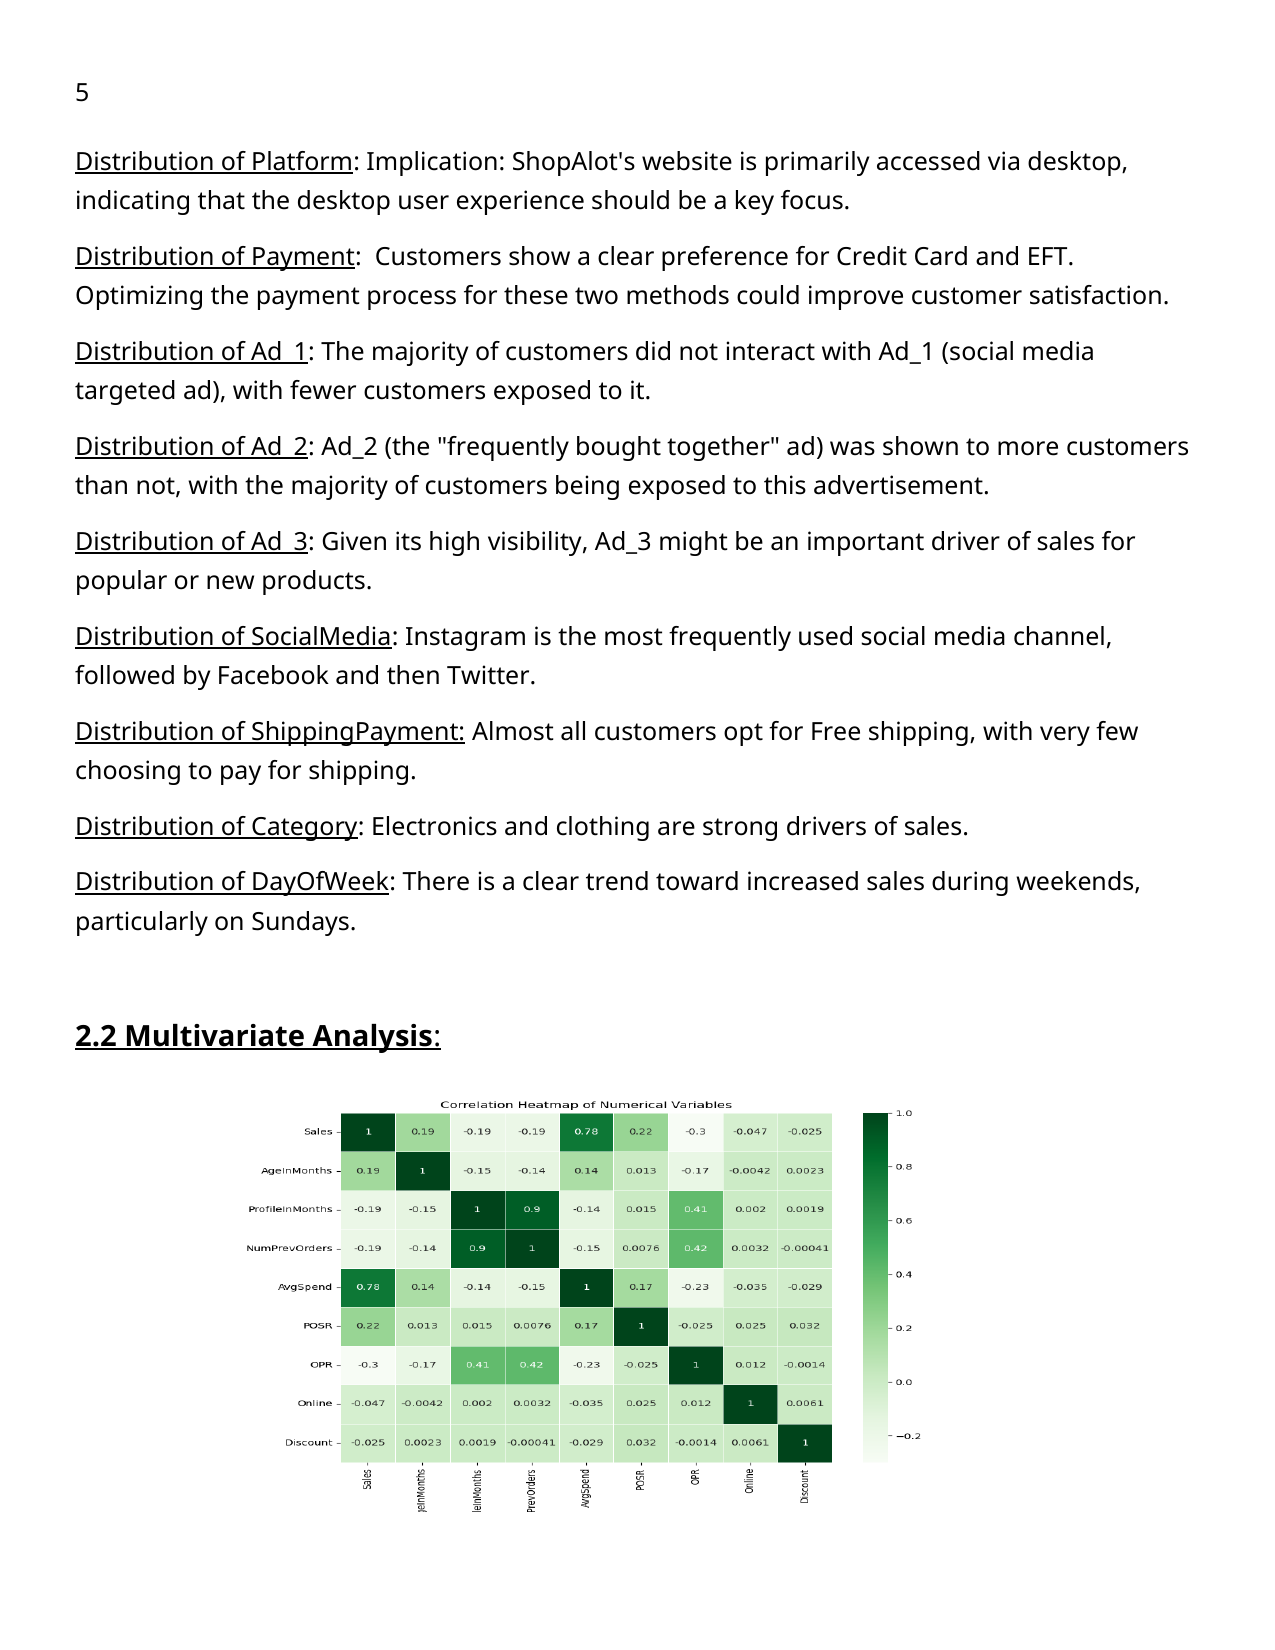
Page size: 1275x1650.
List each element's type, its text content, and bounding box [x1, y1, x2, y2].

text Distribution of Ad_3: Given its high visibility, Ad_3 might be an important driver of sales for popular or new products. [75, 523, 1200, 596]
text 2.2 Multivariate Analysis: [75, 1015, 1200, 1054]
text Distribution of SocialMedia: Instagram is the most frequently used social media channel, followed by Facebook and then Twitter. [75, 618, 1200, 691]
text Distribution of Ad_1: The majority of customers did not interact with Ad_1 (social media targeted ad), with fewer customers exposed to it. [75, 333, 1200, 406]
text Distribution of Category: Electronics and clothing are strong drivers of sales. [75, 808, 1200, 842]
text Distribution of Payment: Customers show a clear preference for Credit Card and EFT. Optimizing the payment process for these two methods could improve customer satisfaction. [75, 238, 1200, 311]
text Distribution of ShippingPayment: Almost all customers opt for Free shipping, with very few choosing to pay for shipping. [75, 713, 1200, 786]
text Distribution of Ad_2: Ad_2 (the "frequently bought together" ad) was shown to more customers than not, with the majority of customers being exposed to this advertisement. [75, 428, 1200, 501]
text Distribution of Platform: Implication: ShopAlot's website is primarily accessed via desktop, indicating that the desktop user experience should be a key focus. [75, 143, 1200, 216]
text Distribution of DayOfWeek: There is a clear trend toward increased sales during weekends, particularly on Sundays. [75, 864, 1200, 937]
